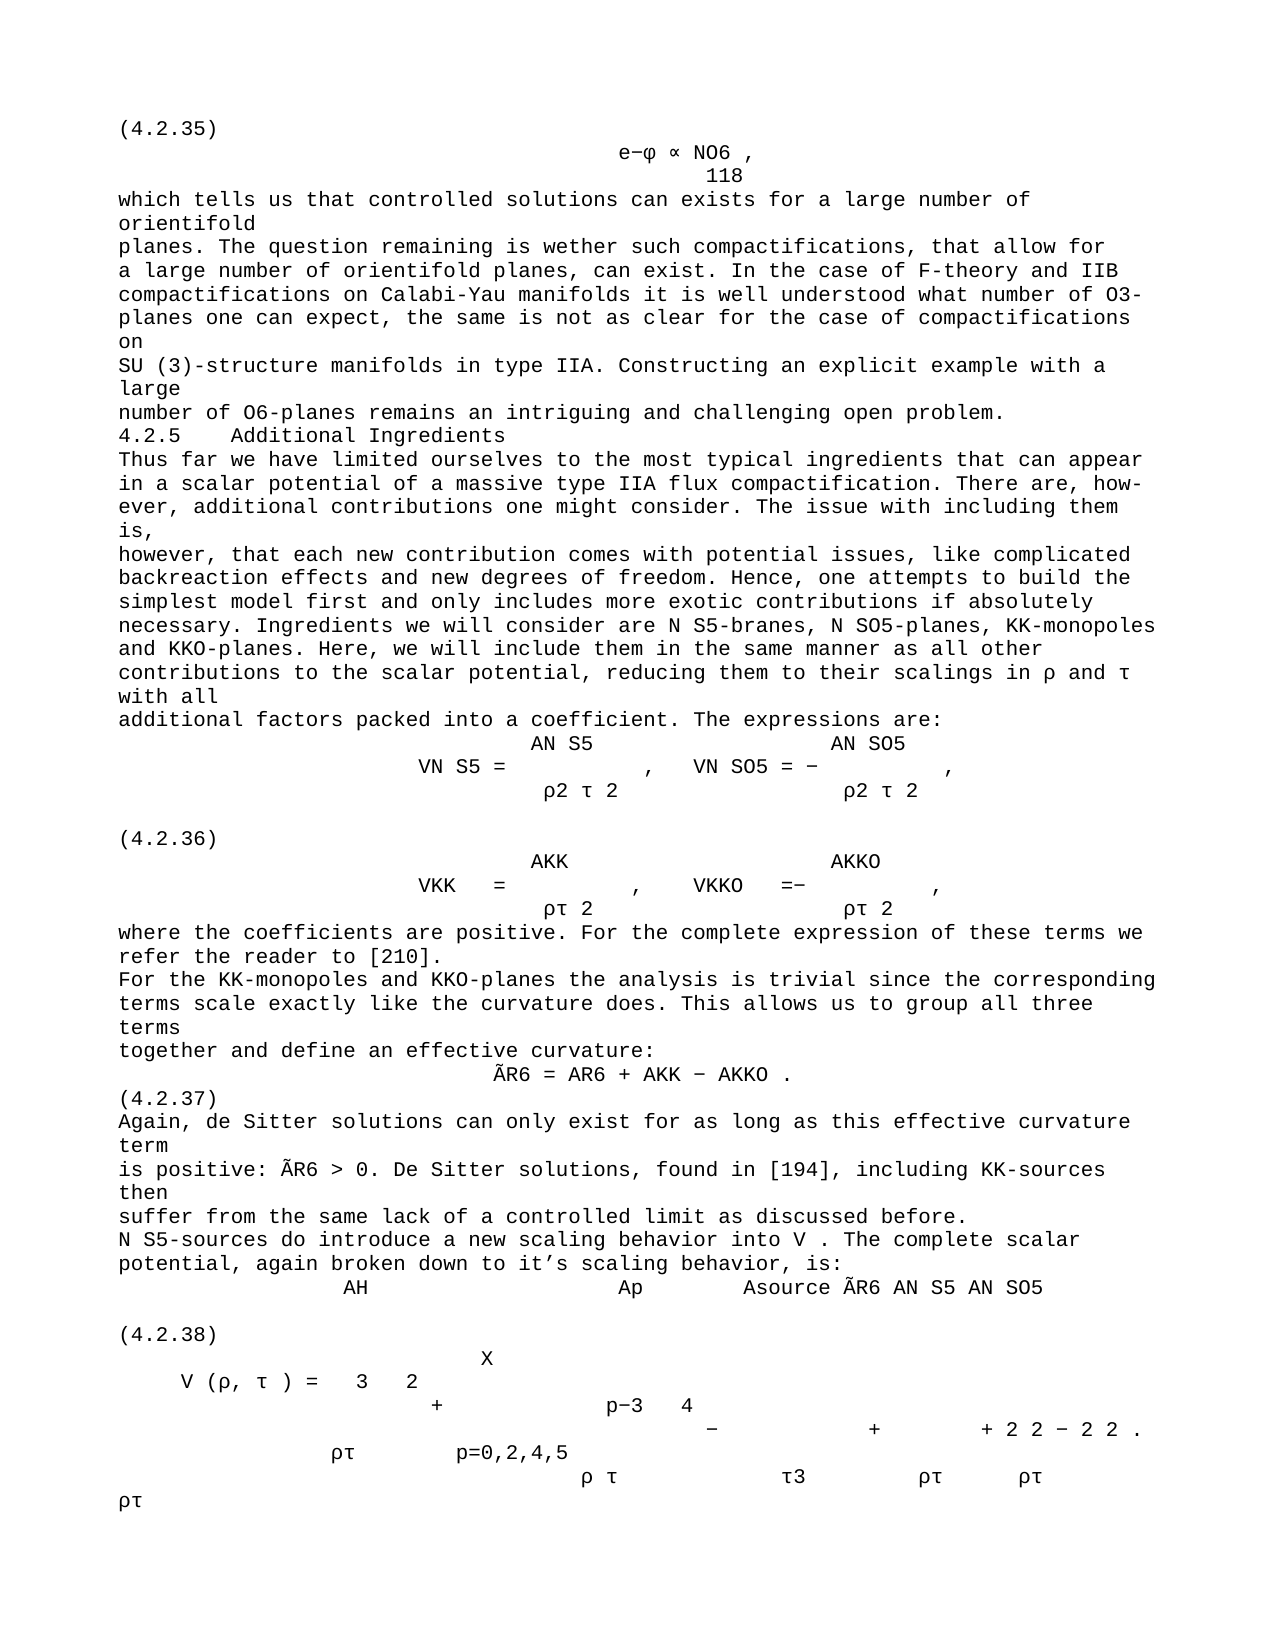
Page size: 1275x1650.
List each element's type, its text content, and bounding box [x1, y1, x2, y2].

text N S5-sources do introduce a new scaling behavior into V . The complete scalar potential, again broken down to it’s scaling behavior, is: [118, 1229, 1157, 1277]
text number of O6-planes remains an intriguing and challenging open problem. [118, 402, 1157, 426]
text For the KK-monopoles and KKO-planes the analysis is trivial since the corresponding terms scale exactly like the curvature does. This allows us to group all three terms [118, 969, 1157, 1040]
text which tells us that controlled solutions can exists for a large number of orientifold [118, 189, 1157, 236]
text Thus far we have limited ourselves to the most typical ingredients that can appear [118, 449, 1157, 473]
text X [118, 1348, 1157, 1371]
text where the coefficients are positive. For the complete expression of these terms we [118, 922, 1157, 946]
text together and define an effective curvature: [118, 1040, 1157, 1064]
text AN S5 AN SO5 [118, 733, 1157, 757]
text ρ2 τ 2 ρ2 τ 2 [118, 780, 1157, 804]
text compactifications on Calabi-Yau manifolds it is well understood what number of O3- [118, 284, 1157, 307]
text in a scalar potential of a massive type IIA flux compactification. There are, how- [118, 473, 1157, 496]
text however, that each new contribution comes with potential issues, like complicated [118, 544, 1157, 567]
text a large number of orientifold planes, can exist. In the case of F-theory and IIB [118, 260, 1157, 284]
text VKK = , VKKO =− , [118, 875, 1157, 898]
text is positive: ÃR6 > 0. De Sitter solutions, found in [194], including KK-sources then [118, 1158, 1157, 1206]
text (4.2.36) [118, 804, 1157, 851]
text + p−3 4 [118, 1395, 1157, 1419]
text V (ρ, τ ) = 3 2 [118, 1371, 1157, 1395]
text (4.2.38) [118, 1300, 1157, 1348]
text SU (3)-structure manifolds in type IIA. Constructing an explicit example with a large [118, 354, 1157, 402]
text and KKO-planes. Here, we will include them in the same manner as all other contributions to the scalar potential, reducing them to their scalings in ρ and τ with all [118, 638, 1157, 709]
text − + + 2 2 − 2 2 . [118, 1419, 1157, 1442]
text 4.2.5 Additional Ingredients [118, 426, 1157, 449]
text (4.2.35) [118, 118, 1157, 142]
text VN S5 = , VN SO5 = − , [118, 757, 1157, 780]
text refer the reader to [210]. [118, 946, 1157, 969]
text ever, additional contributions one might consider. The issue with including them is, [118, 496, 1157, 544]
text ρ τ τ3 ρτ ρτ ρτ [118, 1466, 1157, 1513]
text Again, de Sitter solutions can only exist for as long as this effective curvature term [118, 1111, 1157, 1158]
text planes. The question remaining is wether such compactifications, that allow for [118, 236, 1157, 260]
text suffer from the same lack of a controlled limit as discussed before. [118, 1206, 1157, 1229]
text AH Ap Asource ÃR6 AN S5 AN SO5 [118, 1277, 1157, 1300]
text backreaction effects and new degrees of freedom. Hence, one attempts to build the [118, 567, 1157, 591]
text ρτ 2 ρτ 2 [118, 898, 1157, 922]
text ÃR6 = AR6 + AKK − AKKO . (4.2.37) [118, 1064, 1157, 1111]
text simplest model first and only includes more exotic contributions if absolutely necessary. Ingredients we will consider are N S5-branes, N SO5-planes, KK-monopoles [118, 591, 1157, 638]
text 118 [118, 165, 1157, 189]
text ρτ p=0,2,4,5 [118, 1442, 1157, 1466]
text planes one can expect, the same is not as clear for the case of compactifications on [118, 307, 1157, 354]
text AKK AKKO [118, 851, 1157, 875]
text e−φ ∝ NO6 , [118, 142, 1157, 165]
text additional factors packed into a coefficient. The expressions are: [118, 709, 1157, 733]
